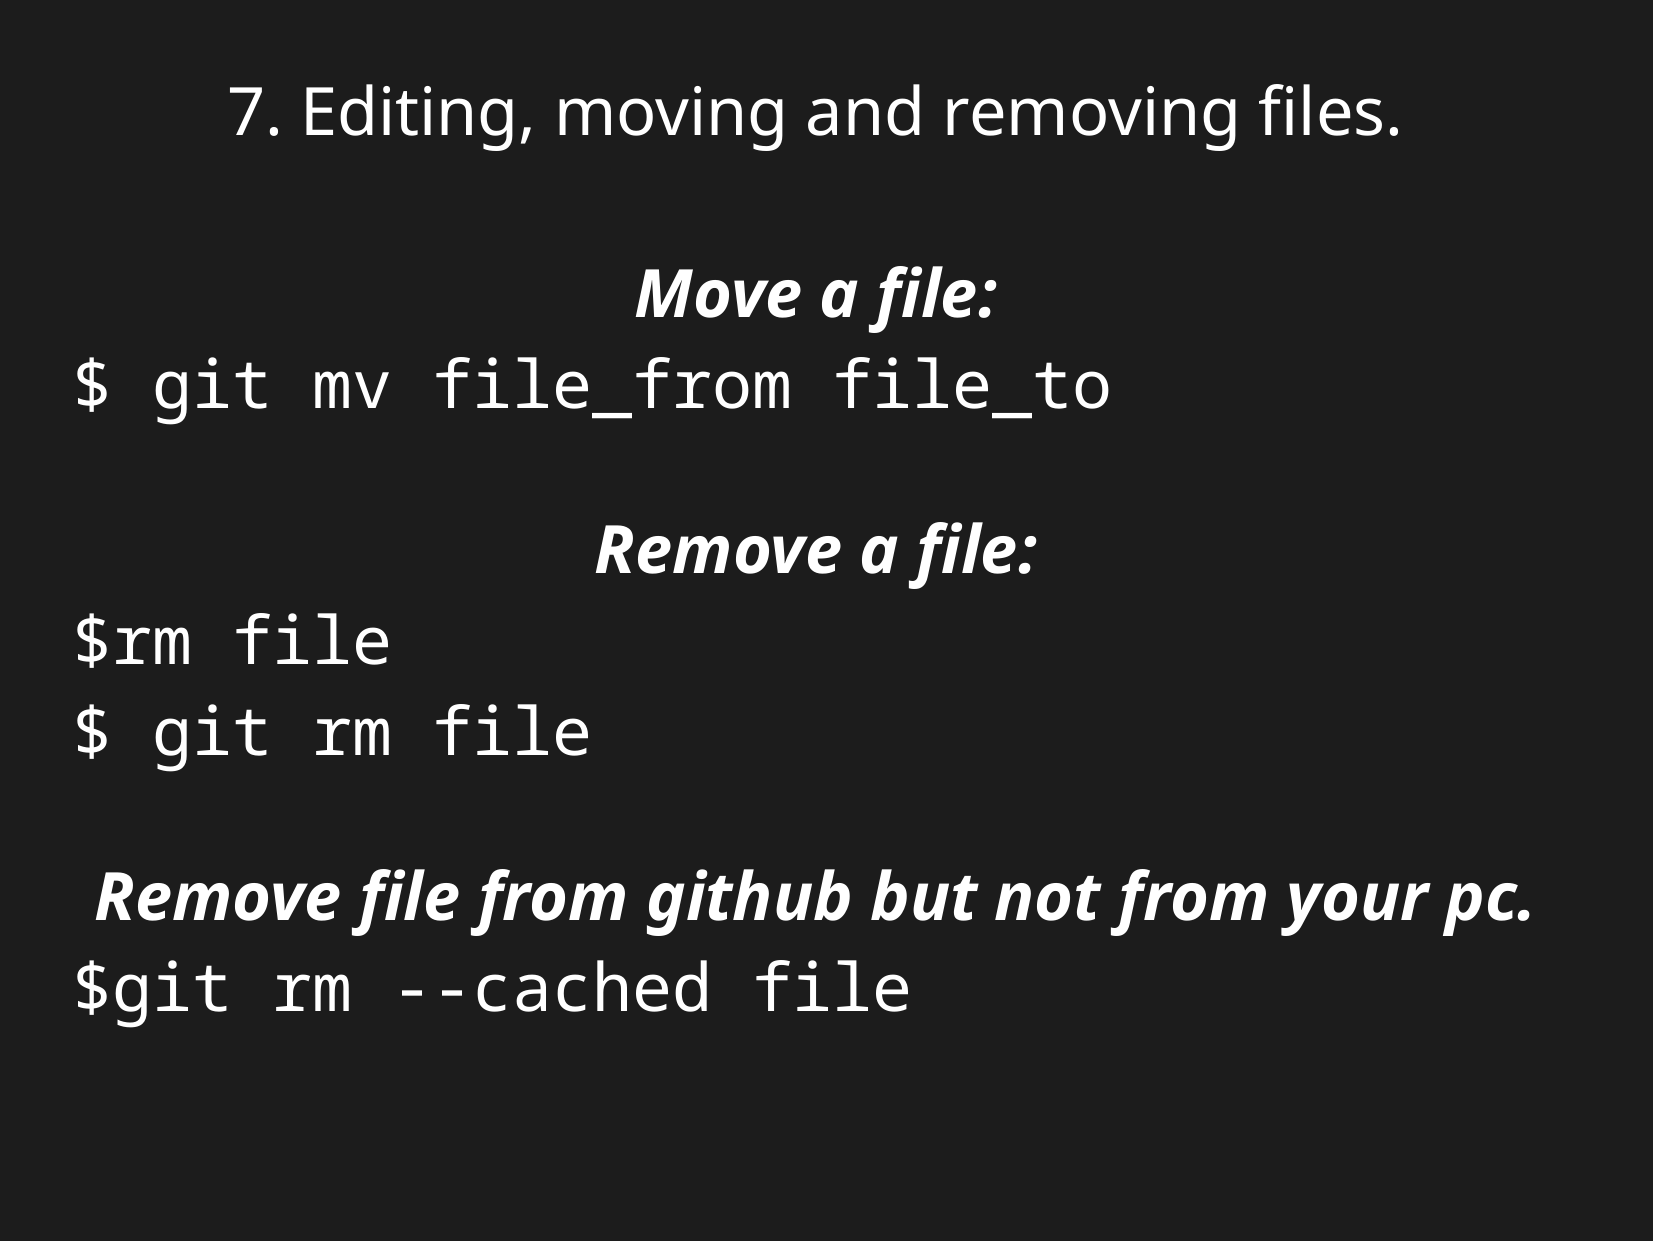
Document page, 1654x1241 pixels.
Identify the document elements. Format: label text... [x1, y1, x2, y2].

subtitle 7. Editing, moving and removing files. Move a file: $ git mv file_from file_to Remove a file: $rm file $ git rm file Remove file from github but not from your pc. $git rm --cached file [72, 52, 1561, 1119]
